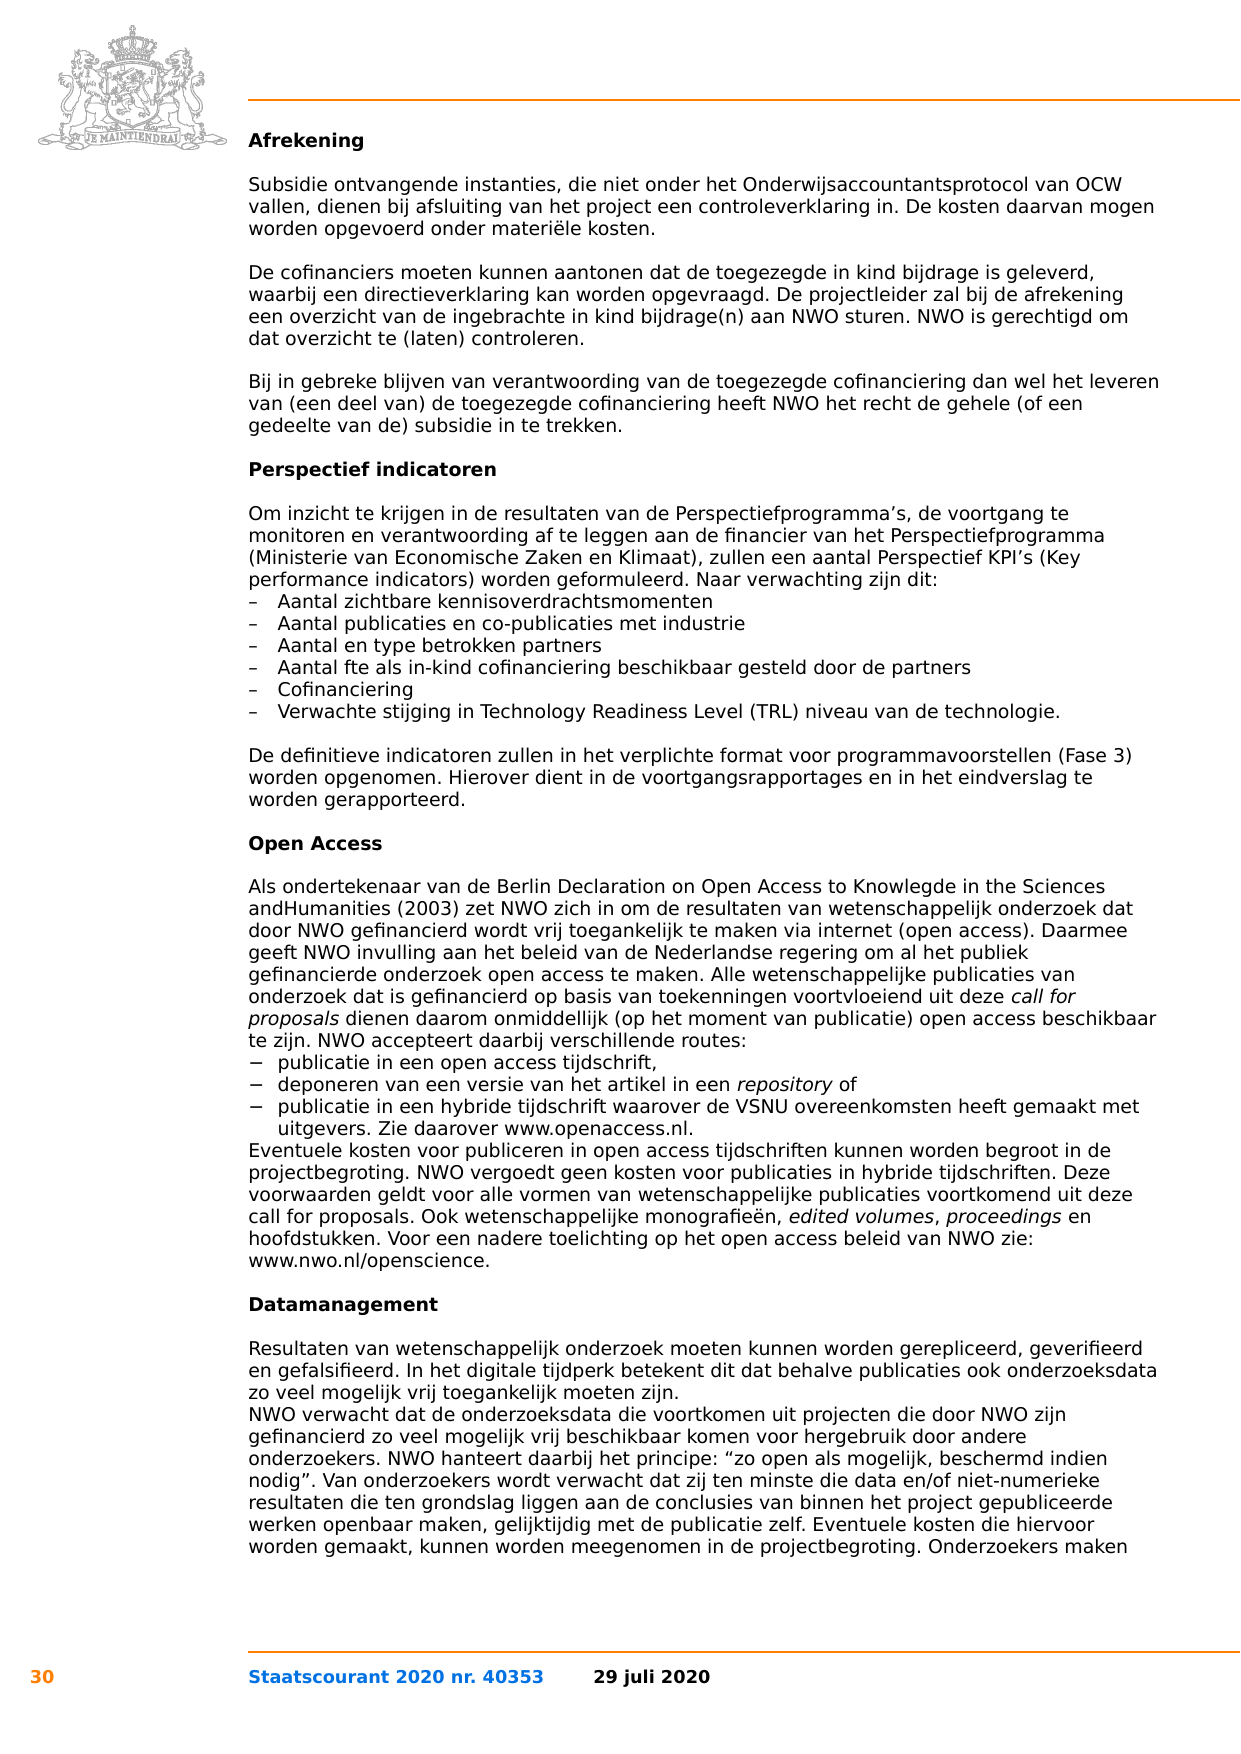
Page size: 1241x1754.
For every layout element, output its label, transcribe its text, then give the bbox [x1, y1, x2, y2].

picture [38, 25, 227, 150]
text – Cofinanciering [248, 679, 1163, 701]
subtitle Perspectief indicatoren [248, 459, 1163, 481]
text Als ondertekenaar van de Berlin Declaration on Open Access to Knowlegde in the Sciences andHumanities (2003) zet NWO zich in om de resultaten van wetenschappelijk onderzoek dat door NWO gefinancierd wordt vrij toegankelijk te maken via internet (open access). Daarmee geeft NWO invulling aan het beleid van de Nederlandse regering om al het publiek gefinancierde onderzoek open access te maken. Alle wetenschappelijke publicaties van onderzoek dat is gefinancierd op basis van toekenningen voortvloeiend uit deze call for proposals dienen daarom onmiddellijk (op het moment van publicatie) open access beschikbaar te zijn. NWO accepteert daarbij verschillende routes: [248, 876, 1163, 1052]
text − deponeren van een versie van het artikel in een repository of [248, 1074, 1163, 1096]
text De definitieve indicatoren zullen in het verplichte format voor programmavoorstellen (Fase 3) worden opgenomen. Hierover dient in de voortgangsrapportages en in het eindverslag te worden gerapporteerd. [248, 745, 1163, 811]
subtitle Afrekening [248, 130, 1163, 152]
text Resultaten van wetenschappelijk onderzoek moeten kunnen worden gerepliceerd, geverifieerd en gefalsifieerd. In het digitale tijdperk betekent dit dat behalve publicaties ook onderzoeksdata zo veel mogelijk vrij toegankelijk moeten zijn. [248, 1338, 1163, 1404]
subtitle Open Access [248, 832, 1163, 854]
text Subsidie ontvangende instanties, die niet onder het Onderwijsaccountantsprotocol van OCW vallen, dienen bij afsluiting van het project een controleverklaring in. De kosten daarvan mogen worden opgevoerd onder materiële kosten. [248, 174, 1163, 240]
text – Aantal fte als in-kind cofinanciering beschikbaar gesteld door de partners [248, 657, 1163, 679]
text − publicatie in een hybride tijdschrift waarover de VSNU overeenkomsten heeft gemaakt met uitgevers. Zie daarover www.openaccess.nl. [248, 1096, 1163, 1140]
text Eventuele kosten voor publiceren in open access tijdschriften kunnen worden begroot in de [248, 1140, 1163, 1162]
text – Aantal en type betrokken partners [248, 635, 1163, 657]
text De cofinanciers moeten kunnen aantonen dat de toegezegde in kind bijdrage is geleverd, waarbij een directieverklaring kan worden opgevraagd. De projectleider zal bij de afrekening een overzicht van de ingebrachte in kind bijdrage(n) aan NWO sturen. NWO is gerechtigd om dat overzicht te (laten) controleren. [248, 262, 1163, 349]
subtitle Datamanagement [248, 1294, 1163, 1316]
text – Aantal publicaties en co-publicaties met industrie [248, 613, 1163, 635]
text projectbegroting. NWO vergoedt geen kosten voor publicaties in hybride tijdschriften. Deze voorwaarden geldt voor alle vormen van wetenschappelijke publicaties voortkomend uit deze call for proposals. Ook wetenschappelijke monografieën, edited volumes, proceedings en hoofdstukken. Voor een nadere toelichting op het open access beleid van NWO zie: www.nwo.nl/openscience. [248, 1162, 1163, 1272]
text – Aantal zichtbare kennisoverdrachtsmomenten [248, 591, 1163, 613]
text Om inzicht te krijgen in de resultaten van de Perspectiefprogramma’s, de voortgang te monitoren en verantwoording af te leggen aan de financier van het Perspectiefprogramma (Ministerie van Economische Zaken en Klimaat), zullen een aantal Perspectief KPI’s (Key performance indicators) worden geformuleerd. Naar verwachting zijn dit: [248, 503, 1163, 591]
text − publicatie in een open access tijdschrift, [248, 1052, 1163, 1074]
text Bij in gebreke blijven van verantwoording van de toegezegde cofinanciering dan wel het leveren van (een deel van) de toegezegde cofinanciering heeft NWO het recht de gehele (of een gedeelte van de) subsidie in te trekken. [248, 371, 1163, 437]
text – Verwachte stijging in Technology Readiness Level (TRL) niveau van de technologie. [248, 701, 1163, 723]
text NWO verwacht dat de onderzoeksdata die voortkomen uit projecten die door NWO zijn gefinancierd zo veel mogelijk vrij beschikbaar komen voor hergebruik door andere onderzoekers. NWO hanteert daarbij het principe: “zo open als mogelijk, beschermd indien nodig”. Van onderzoekers wordt verwacht dat zij ten minste die data en/of niet-numerieke resultaten die ten grondslag liggen aan de conclusies van binnen het project gepubliceerde werken openbaar maken, gelijktijdig met de publicatie zelf. Eventuele kosten die hiervoor worden gemaakt, kunnen worden meegenomen in de projectbegroting. Onderzoekers maken [248, 1404, 1163, 1557]
